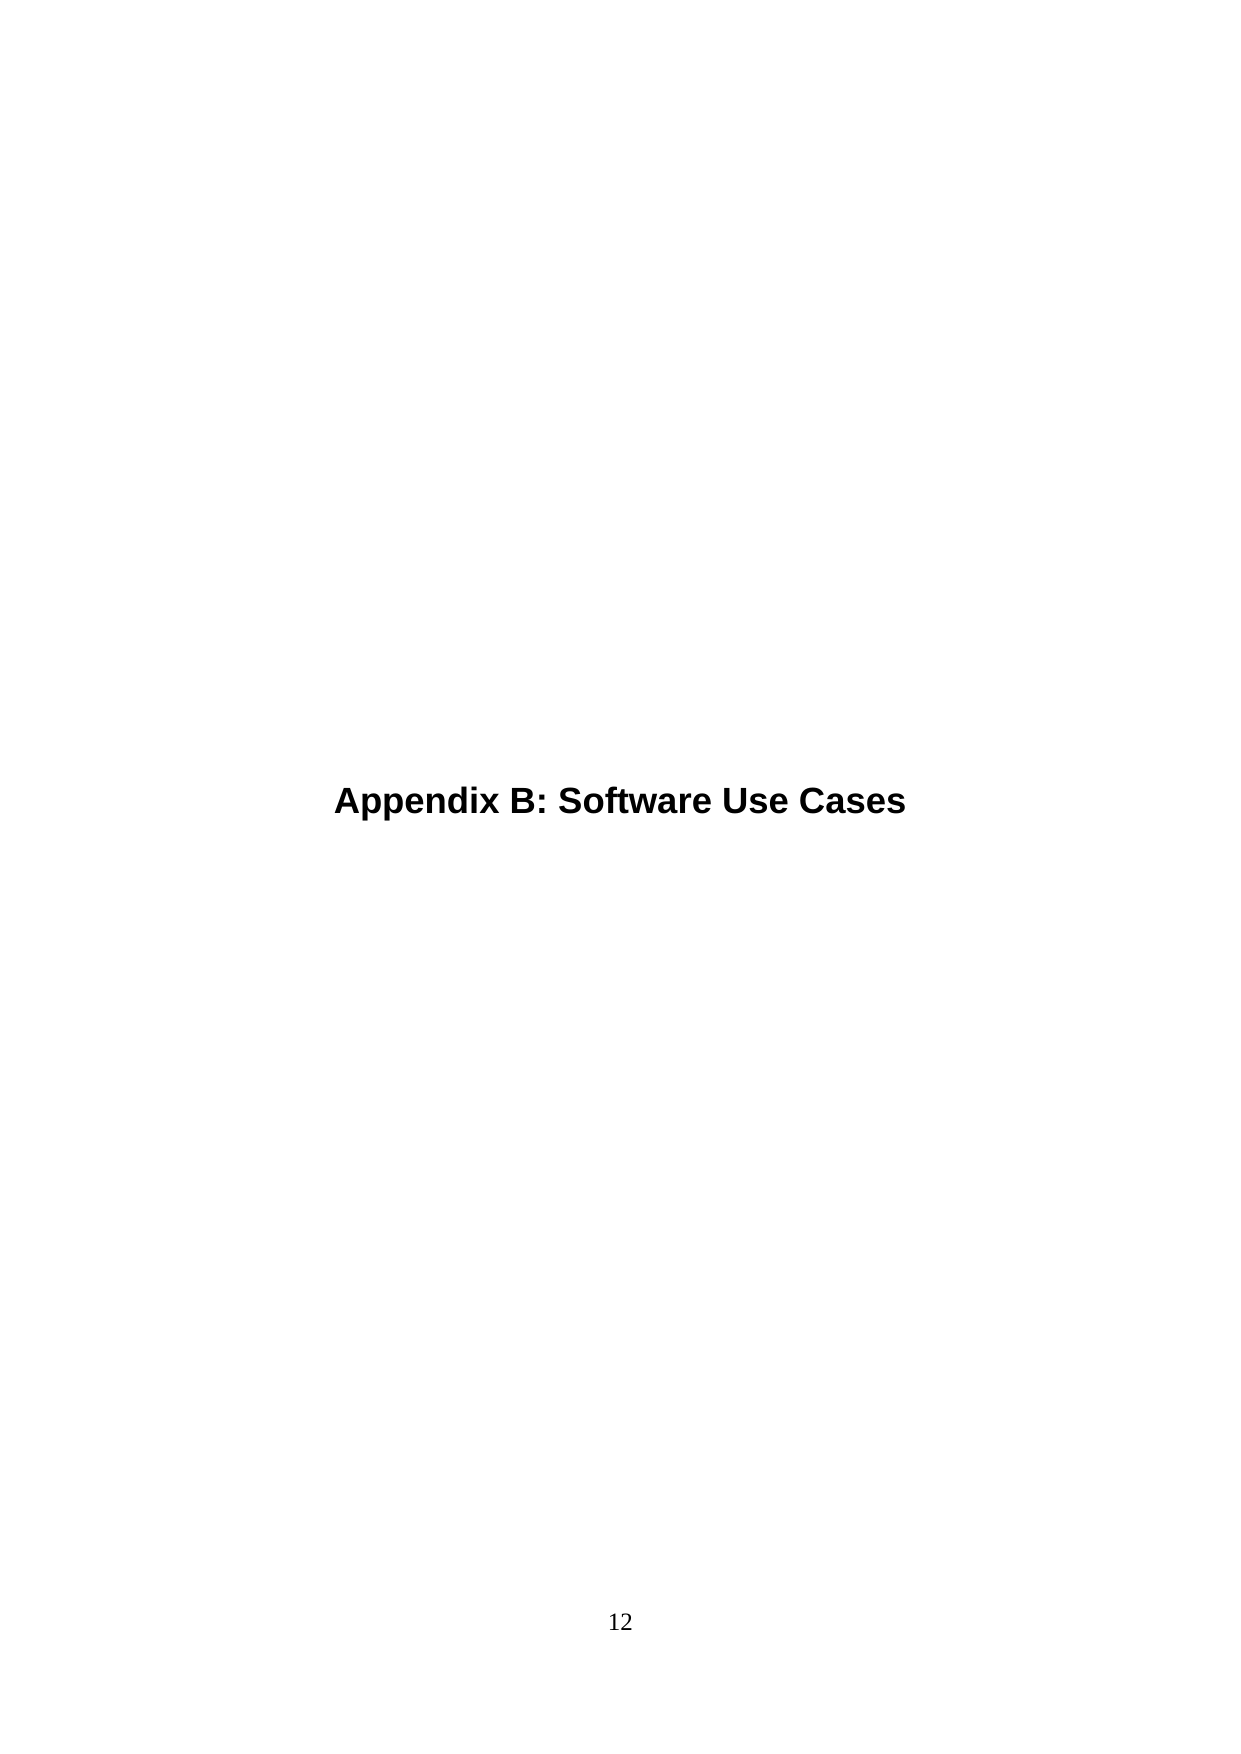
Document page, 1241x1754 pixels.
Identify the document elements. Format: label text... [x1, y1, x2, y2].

subtitle Appendix B: Software Use Cases [118, 779, 1122, 821]
